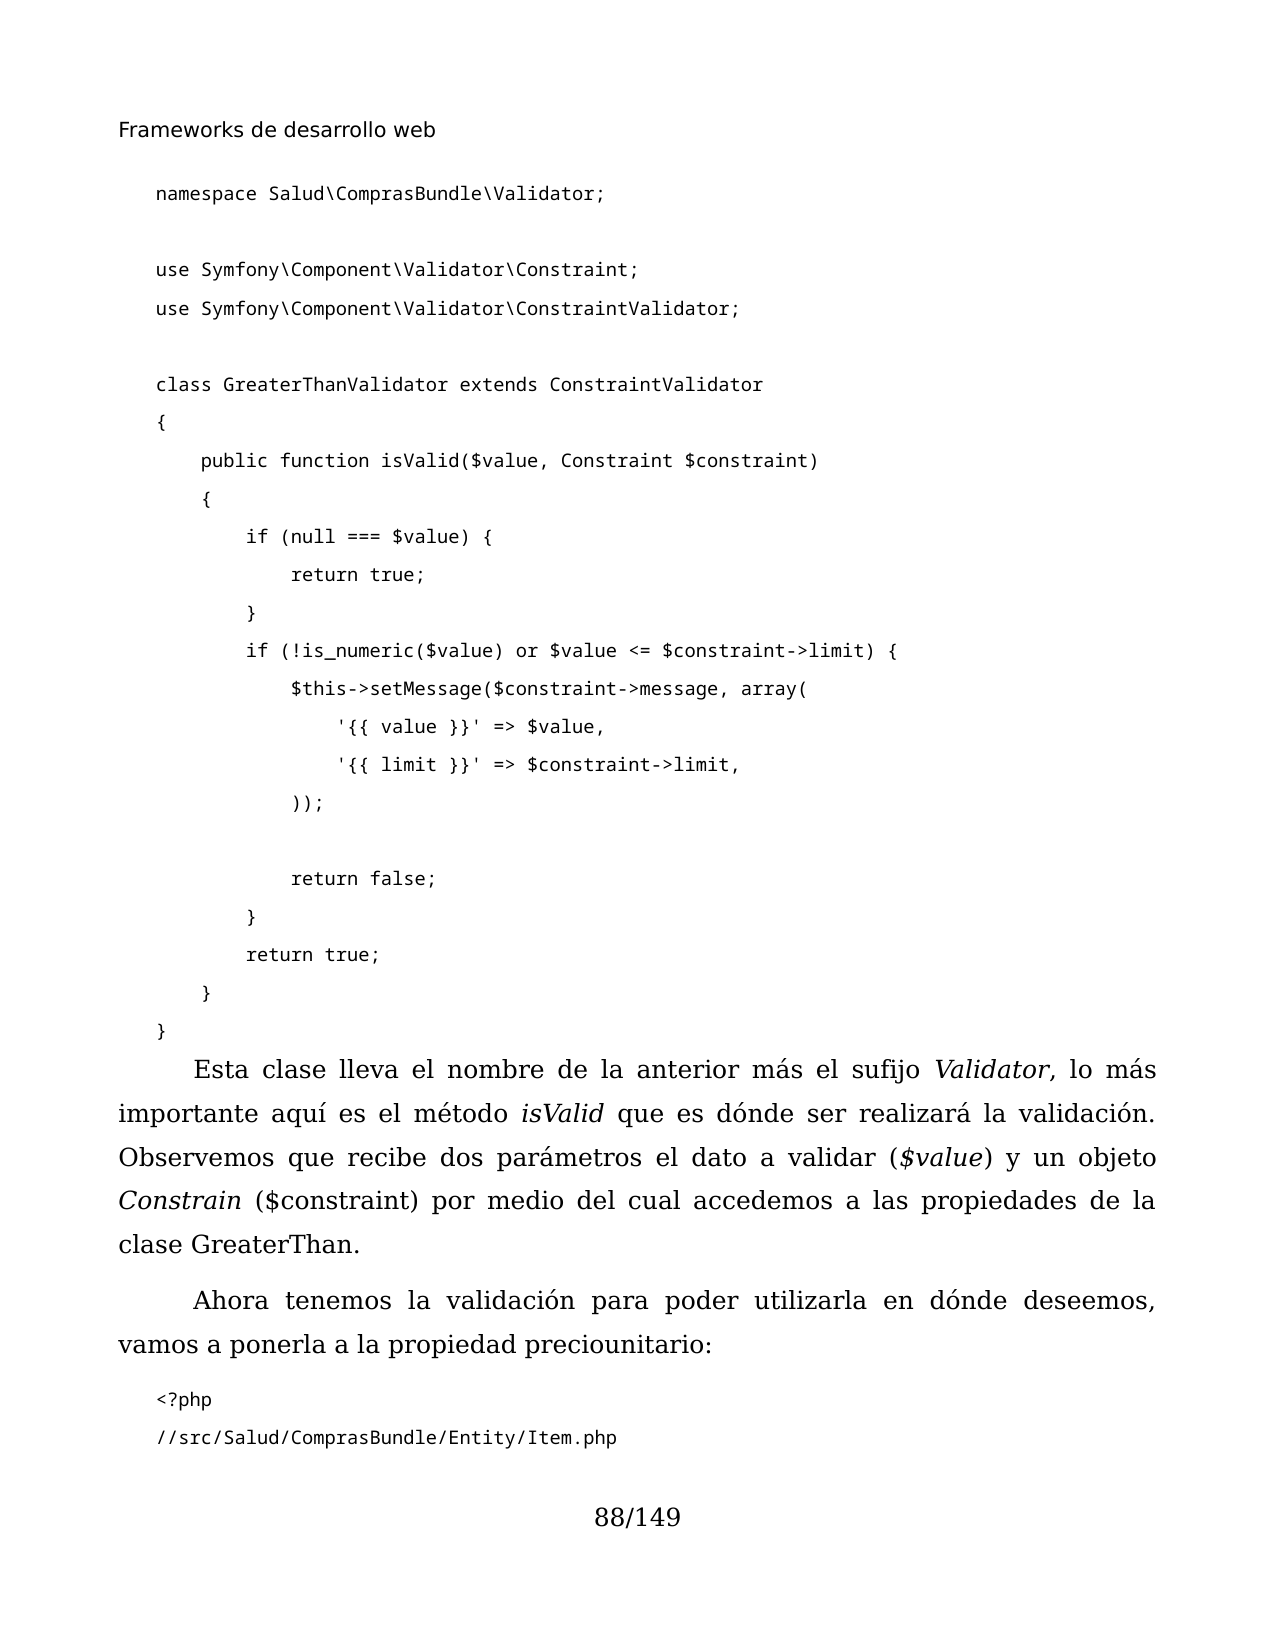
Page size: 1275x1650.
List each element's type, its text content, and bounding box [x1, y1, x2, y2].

text return false; [118, 865, 1157, 891]
text { [118, 409, 1157, 434]
text '{{ value }}' => $value, [118, 713, 1157, 738]
text } [118, 979, 1157, 1005]
text use Symfony\Component\Validator\Constraint; [118, 257, 1157, 282]
text public function isValid($value, Constraint $constraint) [118, 447, 1157, 472]
text //src/Salud/ComprasBundle/Entity/Item.php [118, 1424, 1157, 1450]
text return true; [118, 941, 1157, 967]
text )); [118, 789, 1157, 814]
text Esta clase lleva el nombre de la anterior más el sufijo Validator, lo más importante aquí es el método isValid que es dónde ser realizará la validación. Observemos que recibe dos parámetros el dato a validar ($value) y un objeto Constrain ($constraint) por medio del cual accedemos a las propiedades de la clase GreaterThan. [118, 1055, 1157, 1259]
text { [118, 485, 1157, 510]
text namespace Salud\ComprasBundle\Validator; [118, 181, 1157, 206]
text } [118, 599, 1157, 624]
text Ahora tenemos la validación para poder utilizarla en dónde deseemos, vamos a ponerla a la propiedad preciounitario: [118, 1286, 1157, 1359]
text if (null === $value) { [118, 523, 1157, 548]
text return true; [118, 561, 1157, 586]
text $this->setMessage($constraint->message, array( [118, 675, 1157, 701]
text } [118, 1017, 1157, 1043]
text } [118, 903, 1157, 929]
text <?php [118, 1386, 1157, 1412]
text class GreaterThanValidator extends ConstraintValidator [118, 371, 1157, 396]
text if (!is_numeric($value) or $value <= $constraint->limit) { [118, 637, 1157, 662]
text use Symfony\Component\Validator\ConstraintValidator; [118, 295, 1157, 320]
text '{{ limit }}' => $constraint->limit, [118, 751, 1157, 777]
